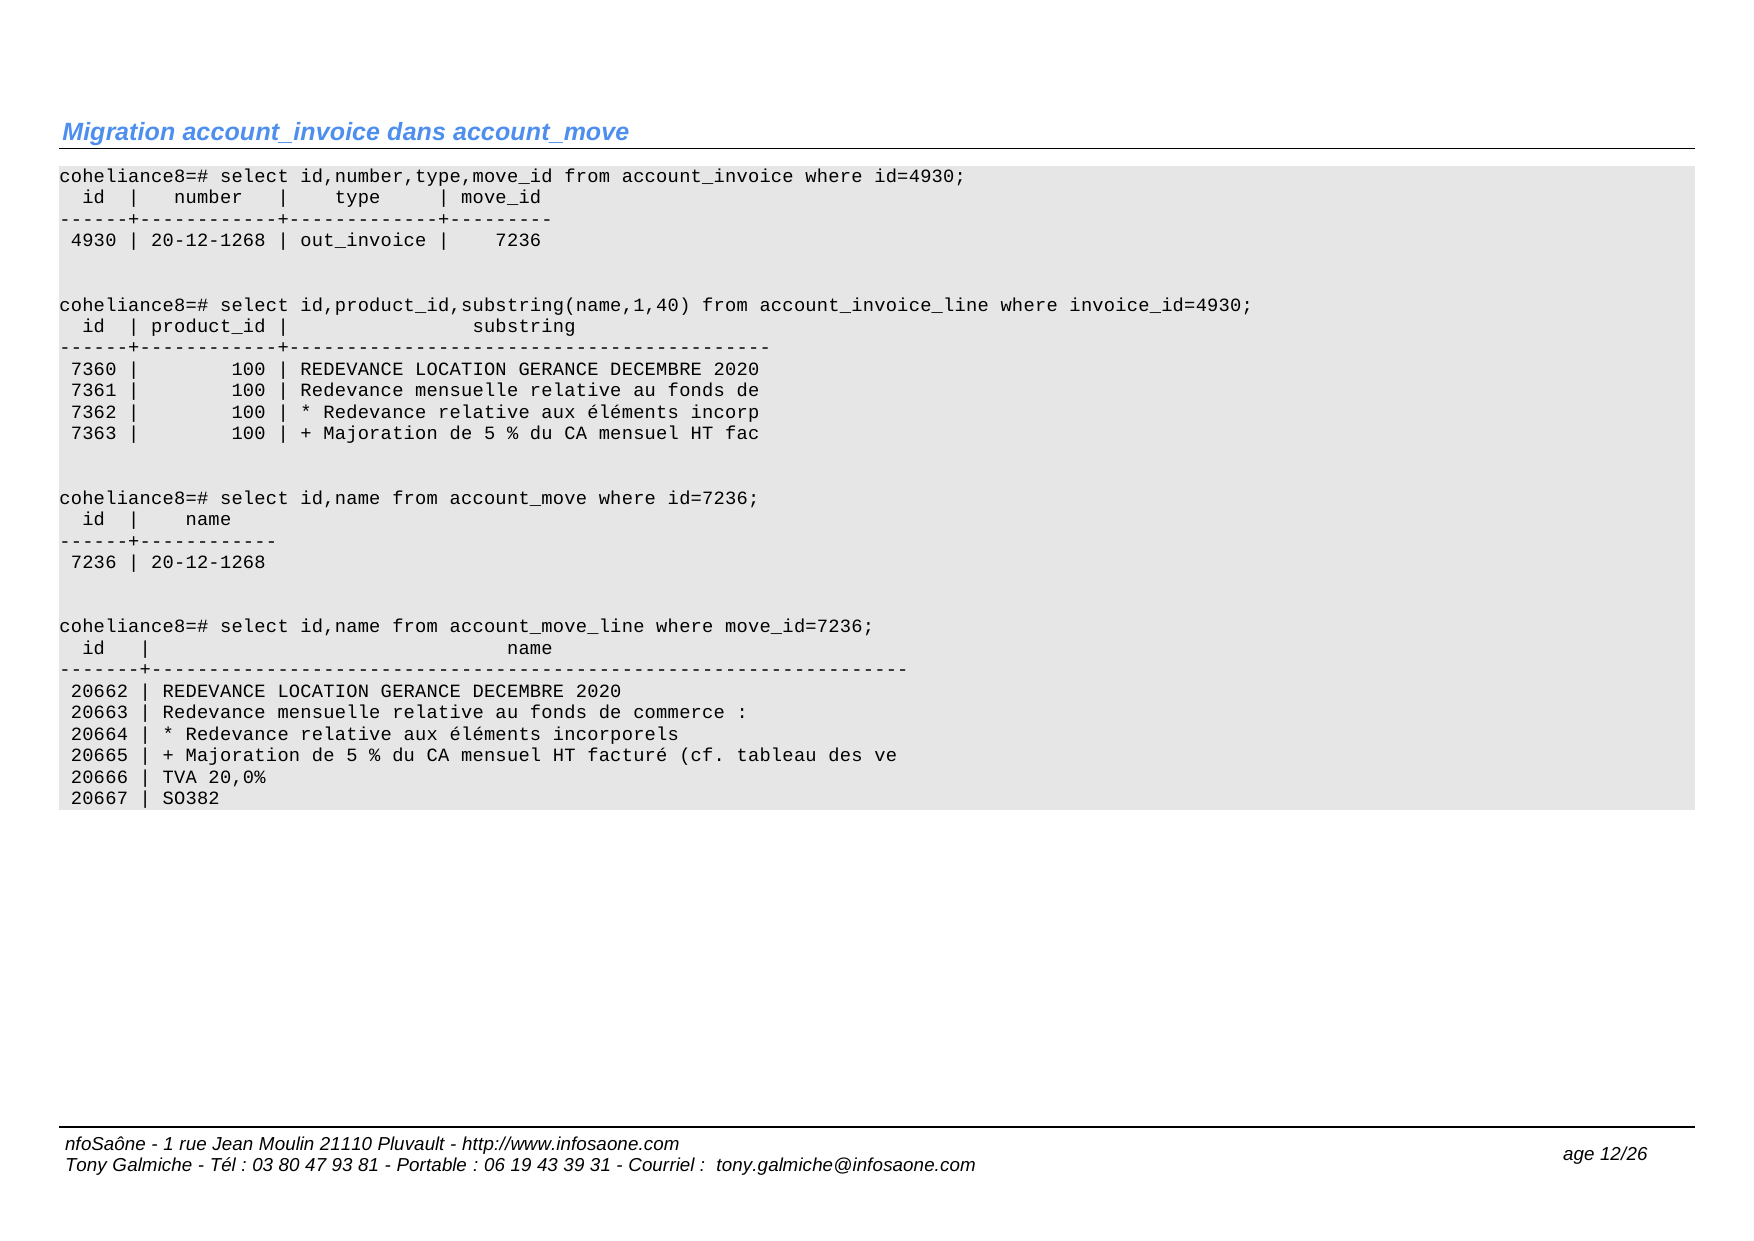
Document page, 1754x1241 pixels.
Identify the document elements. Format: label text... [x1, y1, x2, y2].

text 7236 | 20-12-1268 [59, 552, 1695, 574]
text 7363 | 100 | + Majoration de 5 % du CA mensuel HT fac [59, 424, 1695, 445]
text coheliance8=# select id,number,type,move_id from account_invoice where id=4930; [59, 166, 1695, 188]
text 20664 | * Redevance relative aux éléments incorporels [59, 724, 1695, 746]
text id | name [59, 509, 1695, 531]
text 7360 | 100 | REDEVANCE LOCATION GERANCE DECEMBRE 2020 [59, 359, 1695, 381]
text -------+------------------------------------------------------------------ [59, 660, 1695, 681]
text coheliance8=# select id,name from account_move where id=7236; [59, 488, 1695, 509]
text 7362 | 100 | * Redevance relative aux éléments incorp [59, 402, 1695, 424]
text id | name [59, 638, 1695, 660]
text 20662 | REDEVANCE LOCATION GERANCE DECEMBRE 2020 [59, 681, 1695, 703]
text 20666 | TVA 20,0% [59, 767, 1695, 788]
text id | number | type | move_id [59, 188, 1695, 209]
text id | product_id | substring [59, 316, 1695, 338]
subtitle Migration account_invoice dans account_move [59, 114, 1695, 148]
text 7361 | 100 | Redevance mensuelle relative au fonds de [59, 381, 1695, 402]
text 20665 | + Majoration de 5 % du CA mensuel HT facturé (cf. tableau des ve [59, 746, 1695, 767]
text ------+------------+------------------------------------------ [59, 338, 1695, 359]
text ------+------------+-------------+--------- [59, 209, 1695, 231]
text coheliance8=# select id,product_id,substring(name,1,40) from account_invoice_line where invoice_id=4930; [59, 295, 1695, 316]
text coheliance8=# select id,name from account_move_line where move_id=7236; [59, 617, 1695, 638]
text ------+------------ [59, 531, 1695, 552]
text 4930 | 20-12-1268 | out_invoice | 7236 [59, 231, 1695, 252]
text 20663 | Redevance mensuelle relative au fonds de commerce : [59, 703, 1695, 724]
text 20667 | SO382 [59, 788, 1695, 810]
